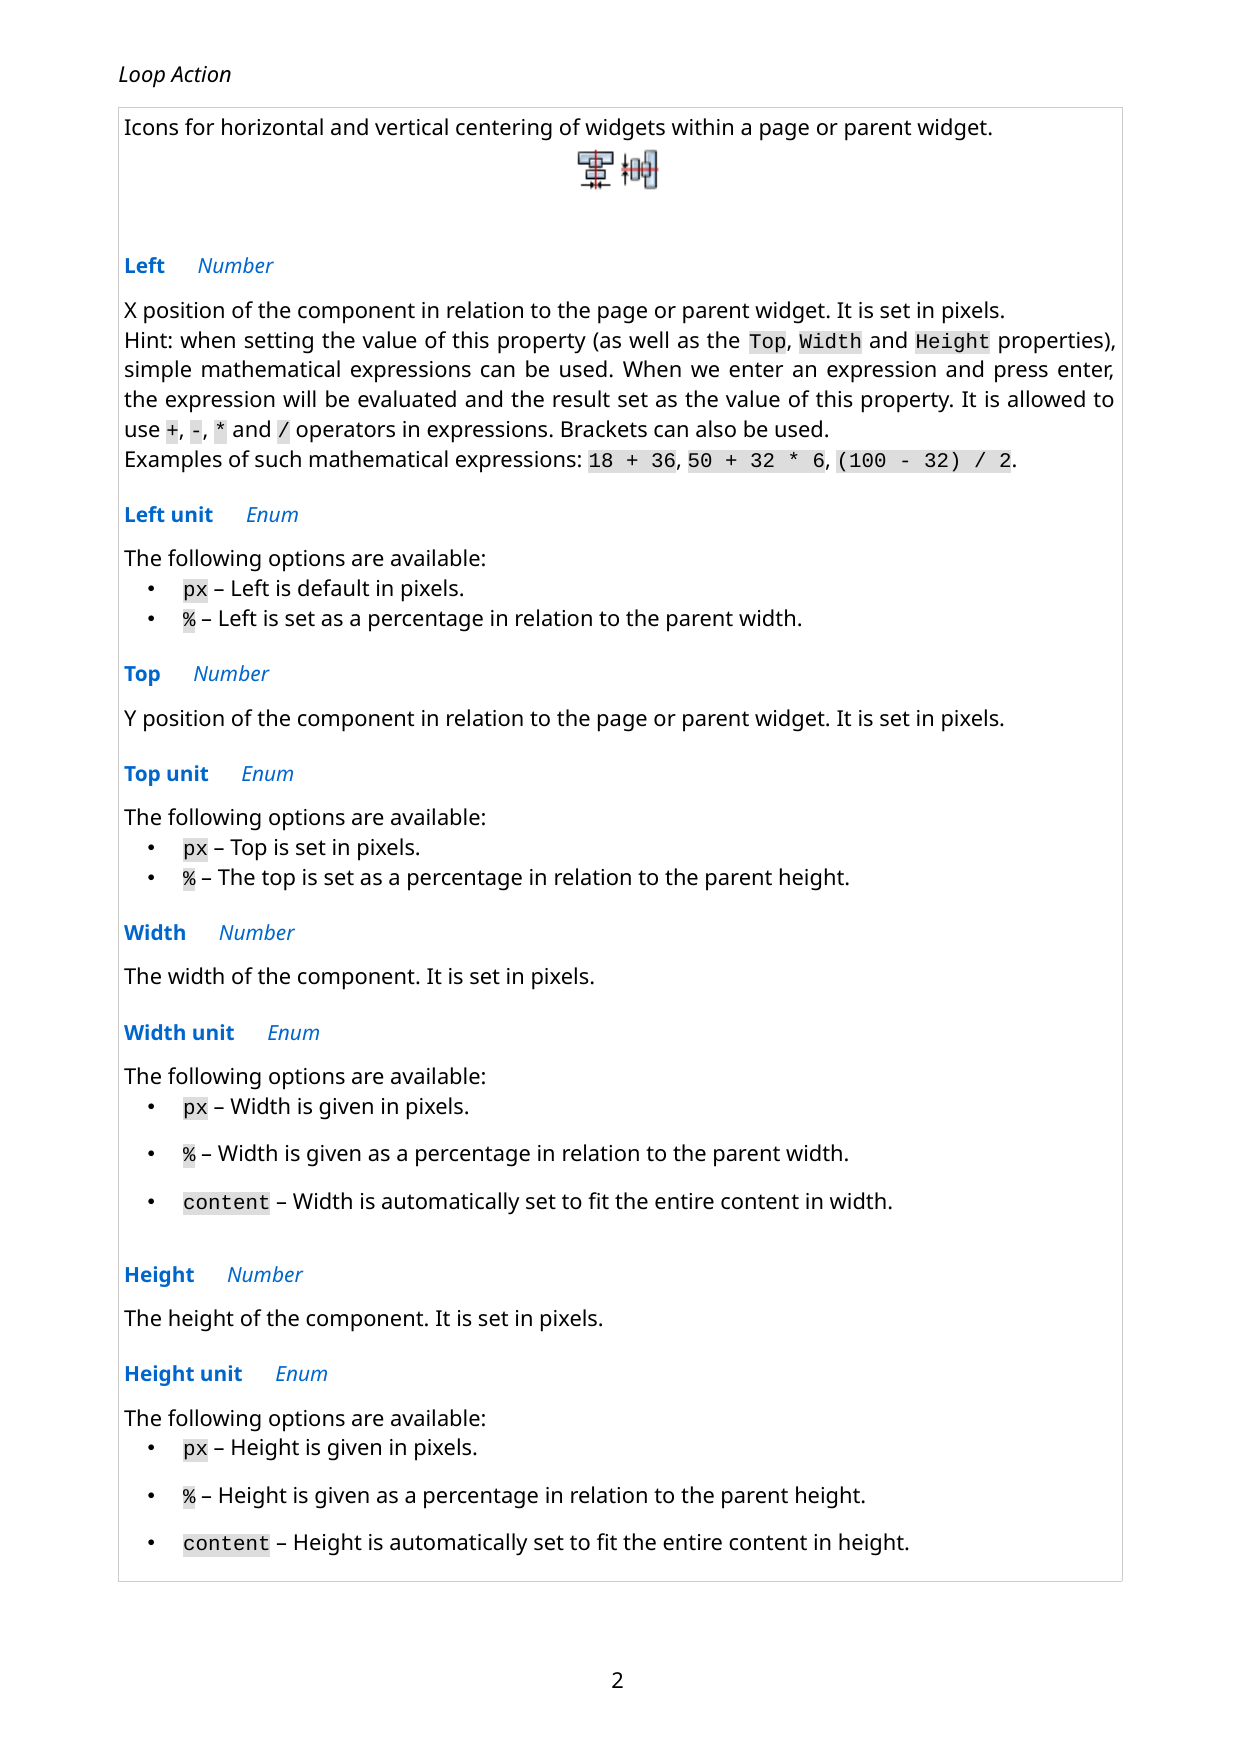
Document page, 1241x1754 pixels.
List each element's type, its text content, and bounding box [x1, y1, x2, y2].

picture [572, 142, 668, 196]
table_cell Icons for horizontal and vertical centering of widgets within a page or parent widget. Left Number X position of the component in relation to the page or parent widget. It is set in pixels. Hint: when setting the value of this property (as well as the Top, Width and Height properties), simple mathematical expressions can be used. When we enter an expression and press enter, the expression will be evaluated and the result set as the value of this property. It is allowed to use +, -, * and / operators in expressions. Brackets can also be used. Examples of such mathematical expressions: 18 + 36, 50 + 32 * 6, (100 - 32) / 2. Left unit Enum The following options are available: px – Left is default in pixels. % – Left is set as a percentage in relation to the parent width. Top Number Y position of the component in relation to the page or parent widget. It is set in pixels. Top unit Enum The following options are available: px – Top is set in pixels. % – The top is set as a percentage in relation to the parent height. Width Number The width of the component. It is set in pixels. Width unit Enum The following options are available: px – Width is given in pixels. % – Width is given as a percentage in relation to the parent width. content – Width is automatically set to fit the entire content in width. Height Number The height of the component. It is set in pixels. Height unit Enum The following options are available: px – Height is given in pixels. % – Height is given as a percentage in relation to the parent height. content – Height is automatically set to fit the entire content in height. [119, 108, 1122, 1581]
